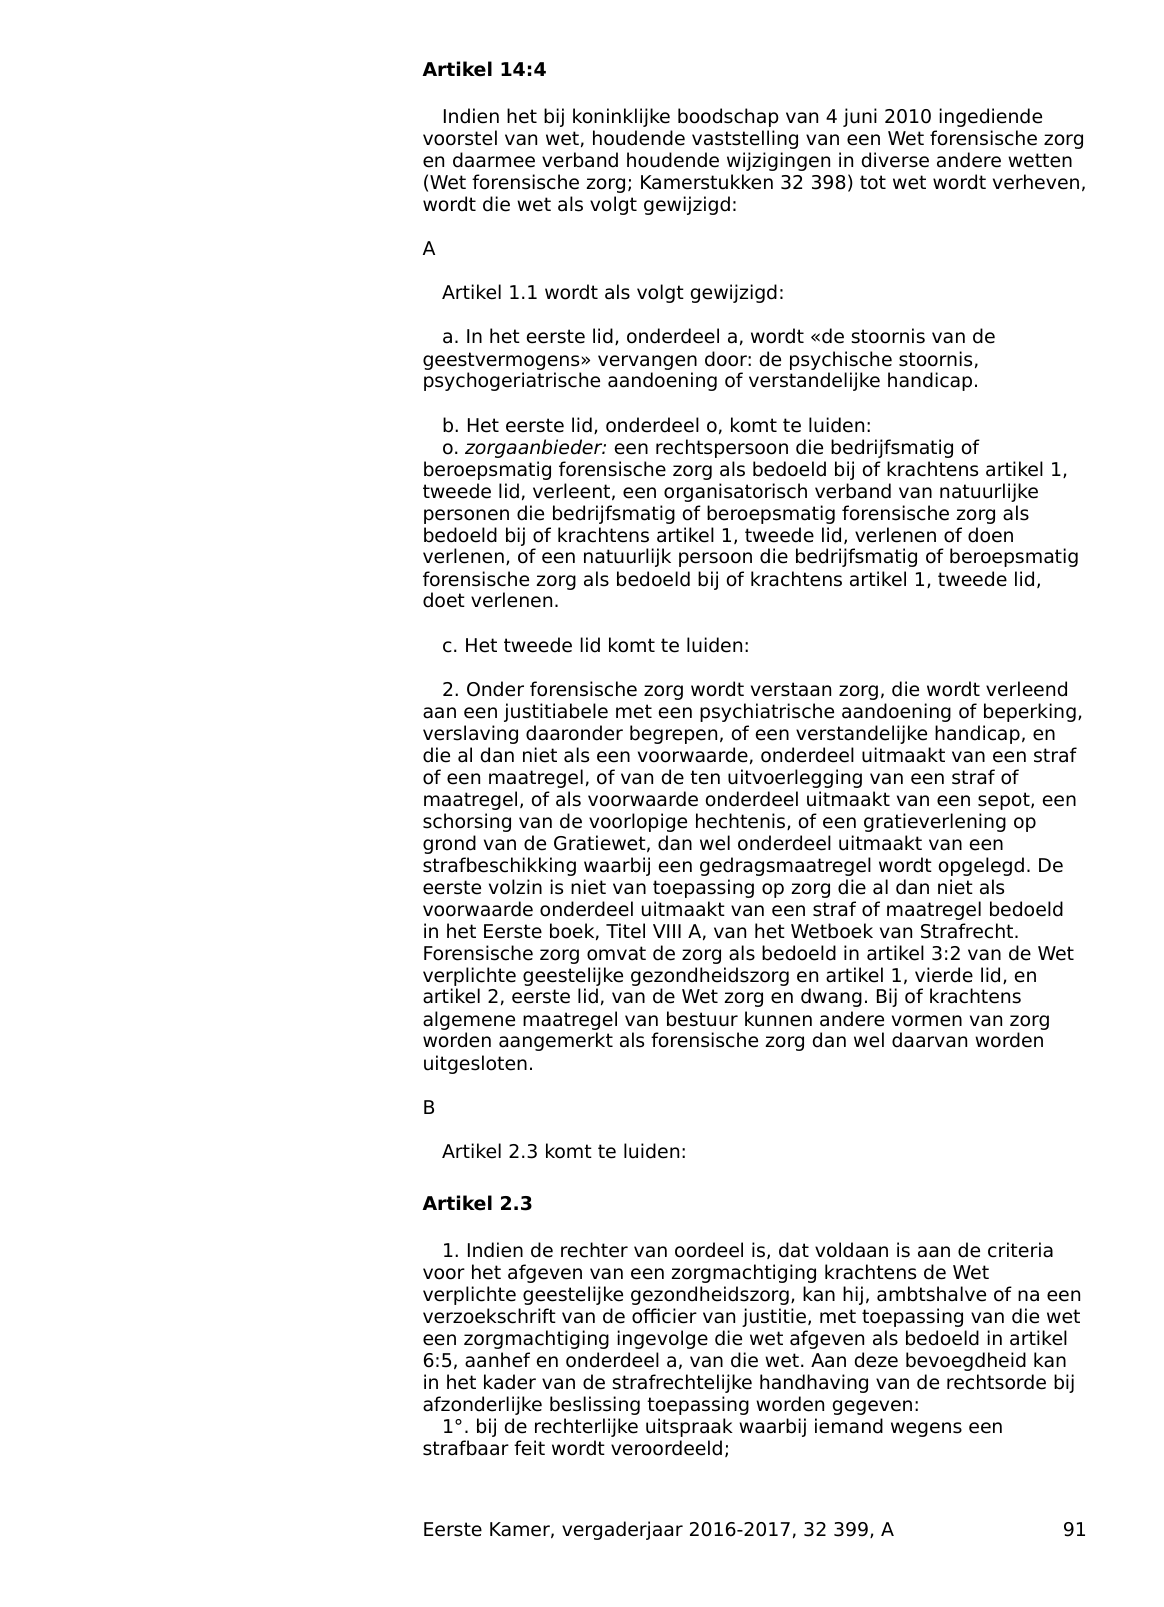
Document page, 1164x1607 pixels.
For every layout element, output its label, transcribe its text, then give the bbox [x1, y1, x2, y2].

text 1°. bij de rechterlijke uitspraak waarbij iemand wegens een strafbaar feit wordt veroordeeld; [422, 1416, 1087, 1459]
subtitle Artikel 2.3 [422, 1193, 1087, 1215]
text Artikel 1.1 wordt als volgt gewijzigd: [422, 282, 1087, 304]
text 1. Indien de rechter van oordeel is, dat voldaan is aan de criteria voor het afgeven van een zorgmachtiging krachtens de Wet verplichte geestelijke gezondheidszorg, kan hij, ambtshalve of na een verzoekschrift van de officier van justitie, met toepassing van die wet een zorgmachtiging ingevolge die wet afgeven als bedoeld in artikel 6:5, aanhef en onderdeel a, van die wet. Aan deze bevoegdheid kan in het kader van de strafrechtelijke handhaving van de rechtsorde bij afzonderlijke beslissing toepassing worden gegeven: [422, 1240, 1087, 1416]
text 2. Onder forensische zorg wordt verstaan zorg, die wordt verleend aan een justitiabele met een psychiatrische aandoening of beperking, verslaving daaronder begrepen, of een verstandelijke handicap, en die al dan niet als een voorwaarde, onderdeel uitmaakt van een straf of een maatregel, of van de ten uitvoerlegging van een straf of maatregel, of als voorwaarde onderdeel uitmaakt van een sepot, een schorsing van de voorlopige hechtenis, of een gratieverlening op grond van de Gratiewet, dan wel onderdeel uitmaakt van een strafbeschikking waarbij een gedragsmaatregel wordt opgelegd. De eerste volzin is niet van toepassing op zorg die al dan niet als voorwaarde onderdeel uitmaakt van een straf of maatregel bedoeld in het Eerste boek, Titel VIII A, van het Wetboek van Strafrecht. Forensische zorg omvat de zorg als bedoeld in artikel 3:2 van de Wet verplichte geestelijke gezondheidszorg en artikel 1, vierde lid, en artikel 2, eerste lid, van de Wet zorg en dwang. Bij of krachtens algemene maatregel van bestuur kunnen andere vormen van zorg worden aangemerkt als forensische zorg dan wel daarvan worden uitgesloten. [422, 679, 1087, 1074]
text a. In het eerste lid, onderdeel a, wordt «de stoornis van de geestvermogens» vervangen door: de psychische stoornis, psychogeriatrische aandoening of verstandelijke handicap. [422, 326, 1087, 392]
text Artikel 2.3 komt te luiden: [422, 1141, 1087, 1163]
text b. Het eerste lid, onderdeel o, komt te luiden: [422, 414, 1087, 437]
subtitle Artikel 14:4 [422, 59, 1087, 81]
text c. Het tweede lid komt te luiden: [422, 634, 1087, 657]
text B [422, 1097, 1087, 1118]
text Indien het bij koninklijke boodschap van 4 juni 2010 ingediende voorstel van wet, houdende vaststelling van een Wet forensische zorg en daarmee verband houdende wijzigingen in diverse andere wetten (Wet forensische zorg; Kamerstukken 32 398) tot wet wordt verheven, wordt die wet als volgt gewijzigd: [422, 106, 1087, 216]
text A [422, 238, 1087, 260]
text o. zorgaanbieder: een rechtspersoon die bedrijfsmatig of beroepsmatig forensische zorg als bedoeld bij of krachtens artikel 1, tweede lid, verleent, een organisatorisch verband van natuurlijke personen die bedrijfsmatig of beroepsmatig forensische zorg als bedoeld bij of krachtens artikel 1, tweede lid, verlenen of doen verlenen, of een natuurlijk persoon die bedrijfsmatig of beroepsmatig forensische zorg als bedoeld bij of krachtens artikel 1, tweede lid, doet verlenen. [422, 437, 1087, 612]
